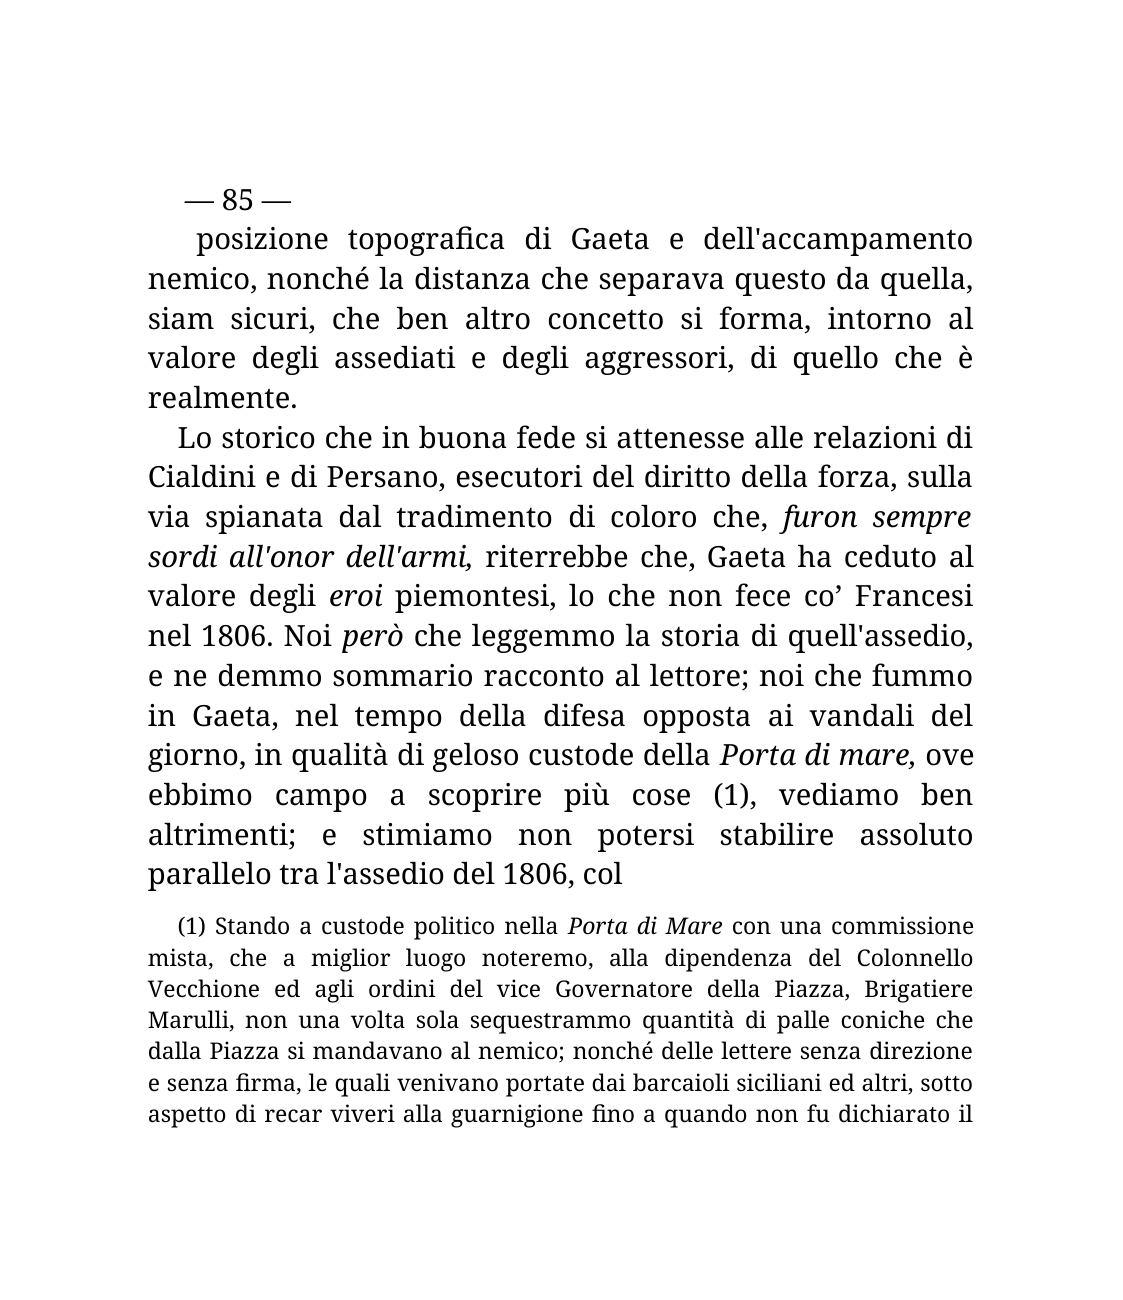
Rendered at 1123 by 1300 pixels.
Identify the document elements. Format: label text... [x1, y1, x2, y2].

text Lo storico che in buona fede si attenesse alle relazioni di Cialdini e di Persano, esecutori del diritto della forza, sulla via spianata dal tradimento di coloro che, furon sempre sordi all'onor dell'armi, riterrebbe che, Gaeta ha ceduto al valore degli eroi piemontesi, lo che non fece co’ Francesi nel 1806. Noi però che leggemmo la storia di quell'assedio, e ne demmo sommario racconto al lettore; noi che fummo in Gaeta, nel tempo della difesa opposta ai vandali del giorno, in qualità di geloso custode della Porta di mare, ove ebbimo campo a scoprire più cose (1), vediamo ben altrimenti; e stimiamo non potersi stabilire assoluto parallelo tra l'assedio del 1806, col [148, 417, 974, 893]
text posizione topografica di Gaeta e dell'accampamento nemico, nonché la distanza che separava questo da quella, siam sicuri, che ben altro concetto si forma, intorno al valore degli assediati e degli aggressori, di quello che è realmente. [148, 218, 974, 417]
text (1) Stando a custode politico nella Porta di Mare con una commissione mista, che a miglior luogo noteremo, alla dipendenza del Colonnello Vecchione ed agli ordini del vice Governatore della Piazza, Brigatiere Marulli, non una volta sola sequestrammo quantità di palle coniche che dalla Piazza si mandavano al nemico; nonché delle lettere senza direzione e senza firma, le quali venivano portate dai barcaioli siciliani ed altri, sotto aspetto di recar viveri alla guarnigione fino a quando non fu dichiarato il [148, 910, 974, 1129]
text — 85 — [148, 179, 974, 218]
